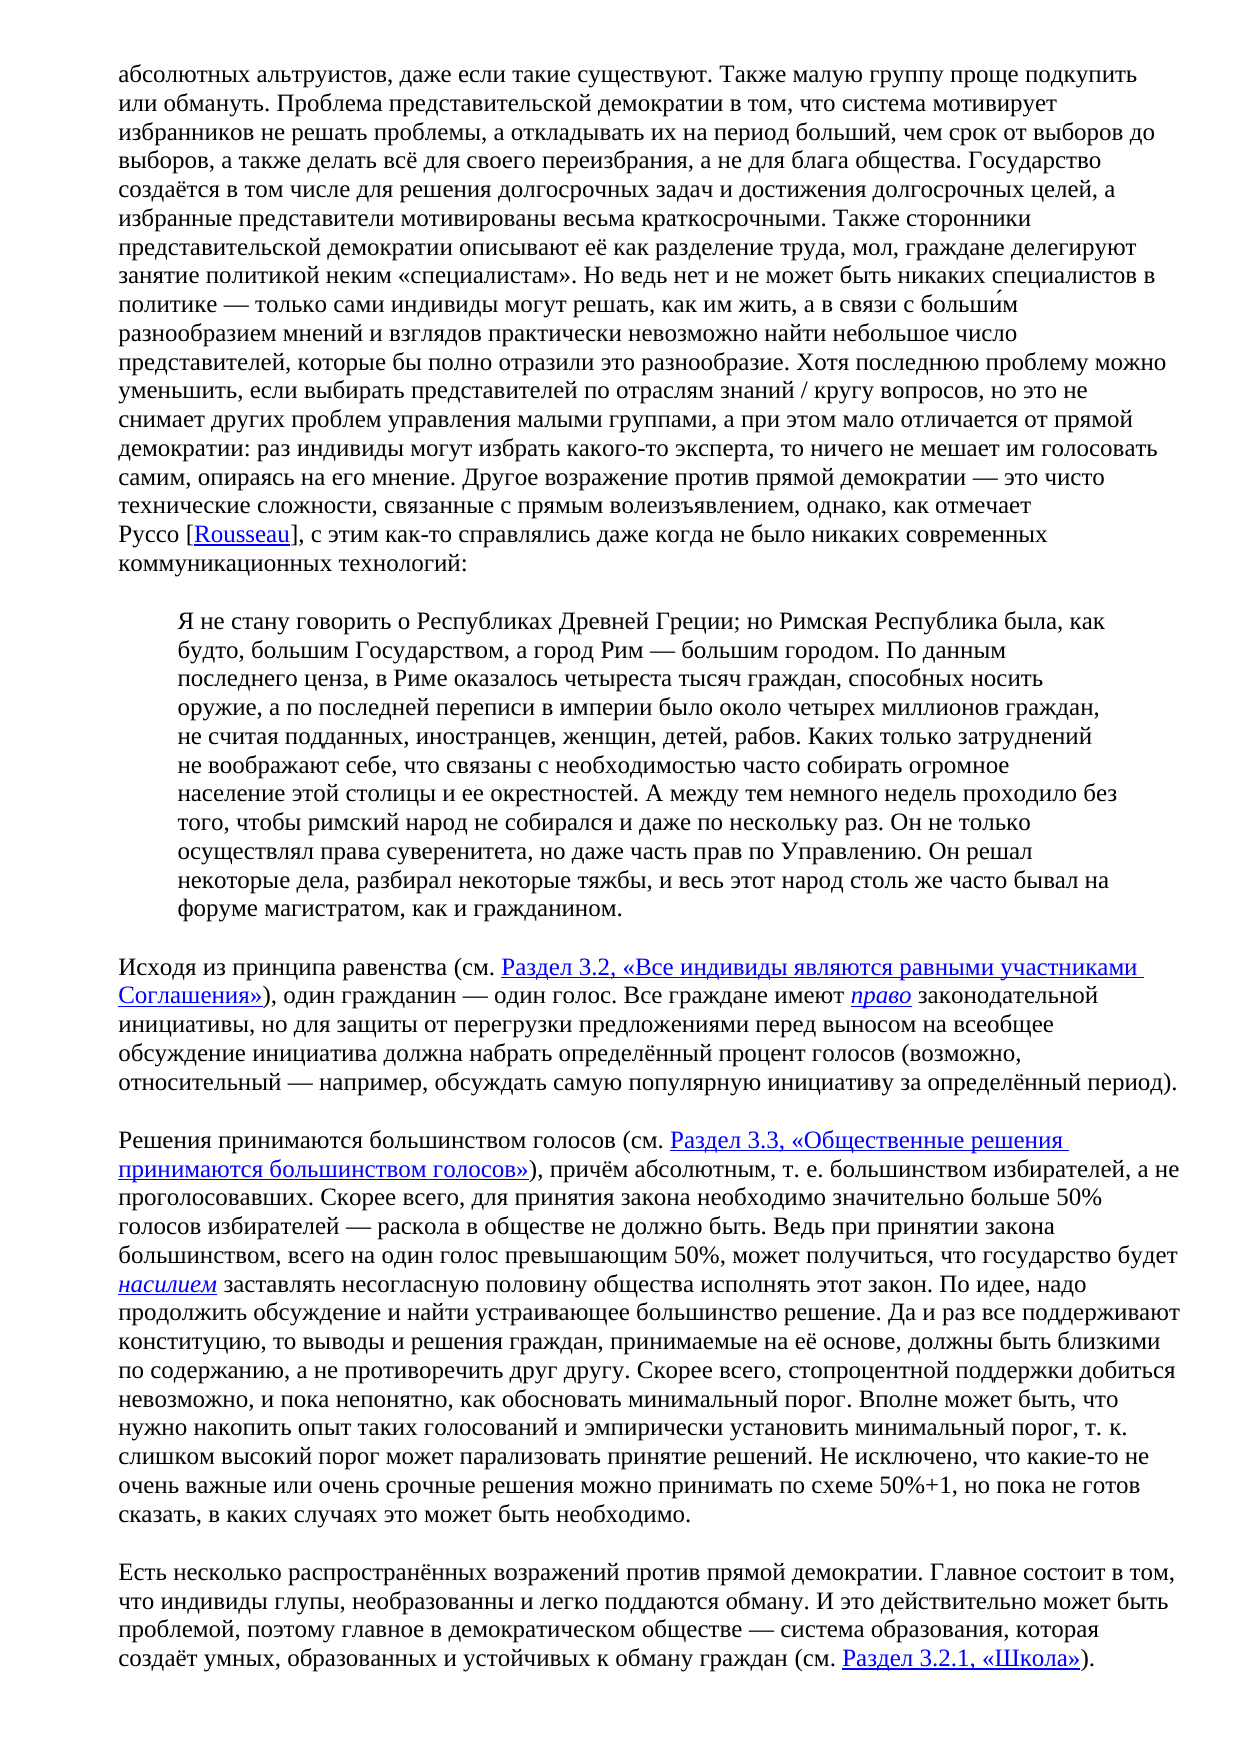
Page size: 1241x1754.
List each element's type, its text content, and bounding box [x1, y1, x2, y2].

text абсолютных альтруистов, даже если такие существуют. Также малую группу проще подкупить или обмануть. Проблема представительской демократии в том, что система мотивирует избранников не решать проблемы, а откладывать их на период больший, чем срок от выборов до выборов, а также делать всё для своего переизбрания, а не для блага общества. Государство создаётся в том числе для решения долгосрочных задач и достижения долгосрочных целей, а избранные представители мотивированы весьма краткосрочными. Также сторонники представительской демократии описывают её как разделение труда, мол, граждане делегируют занятие политикой неким «специалистам». Но ведь нет и не может быть никаких специалистов в политике — только сами индивиды могут решать, как им жить, а в связи с больши́м разнообразием мнений и взглядов практически невозможно найти небольшое число представителей, которые бы полно отразили это разнообразие. Хотя последнюю проблему можно уменьшить, если выбирать представителей по отраслям знаний / кругу вопросов, но это не снимает других проблем управления малыми группами, а при этом мало отличается от прямой демократии: раз индивиды могут избрать какого-то эксперта, то ничего не мешает им голосовать самим, опираясь на его мнение. Другое возражение против прямой демократии — это чисто технические сложности, связанные с прямым волеизъявлением, однако, как отмечает Руссо [Rousseau], с этим как-то справлялись даже когда не было никаких современных коммуникационных технологий: [118, 59, 1181, 577]
text Исходя из принципа равенства (см. Раздел 3.2, «Все индивиды являются равными участниками Соглашения»), один гражданин — один голос. Все граждане имеют право законодательной инициативы, но для защиты от перегрузки предложениями перед выносом на всеобщее обсуждение инициатива должна набрать определённый процент голосов (возможно, относительный — например, обсуждать самую популярную инициативу за определённый период). [118, 952, 1181, 1096]
text Есть несколько распространённых возражений против прямой демократии. Главное состоит в том, что индивиды глупы, необразованны и легко поддаются обману. И это действительно может быть проблемой, поэтому главное в демократическом обществе — система образования, которая создаёт умных, образованных и устойчивых к обману граждан (см. Раздел 3.2.1, «Школа»). [118, 1557, 1181, 1672]
text Решения принимаются большинством голосов (см. Раздел 3.3, «Общественные решения принимаются большинством голосов»), причём абсолютным, т. е. большинством избирателей, а не проголосовавших. Скорее всего, для принятия закона необходимо значительно больше 50% голосов избирателей — раскола в обществе не должно быть. Ведь при принятии закона большинством, всего на один голос превышающим 50%, может получиться, что государство будет насилием заставлять несогласную половину общества исполнять этот закон. По идее, надо продолжить обсуждение и найти устраивающее большинство решение. Да и раз все поддерживают конституцию, то выводы и решения граждан, принимаемые на её основе, должны быть близкими по содержанию, а не противоречить друг другу. Скорее всего, стопроцентной поддержки добиться невозможно, и пока непонятно, как обосновать минимальный порог. Вполне может быть, что нужно накопить опыт таких голосований и эмпирически установить минимальный порог, т. к. слишком высокий порог может парализовать принятие решений. Не исключено, что какие-то не очень важные или очень срочные решения можно принимать по схеме 50%+1, но пока не готов сказать, в каких случаях это может быть необходимо. [118, 1125, 1181, 1527]
text Я не стану говорить о Республиках Древней Греции; но Римская Республика была, как будто, большим Государством, а город Рим — большим городом. По данным последнего ценза, в Риме оказалось четыреста тысяч граждан, способных носить оружие, а по последней переписи в империи было около четырех миллионов граждан, не считая подданных, иностранцев, женщин, детей, рабов. Каких только затруднений не воображают себе, что связаны с необходимостью часто собирать огромное население этой столицы и ее окрестностей. А между тем немного недель проходило без того, чтобы римский народ не собирался и даже по нескольку раз. Он не только осуществлял права суверенитета, но даже часть прав по Управлению. Он решал некоторые дела, разбирал некоторые тяжбы, и весь этот народ столь же часто бывал на форуме магистратом, как и гражданином. [177, 606, 1122, 922]
